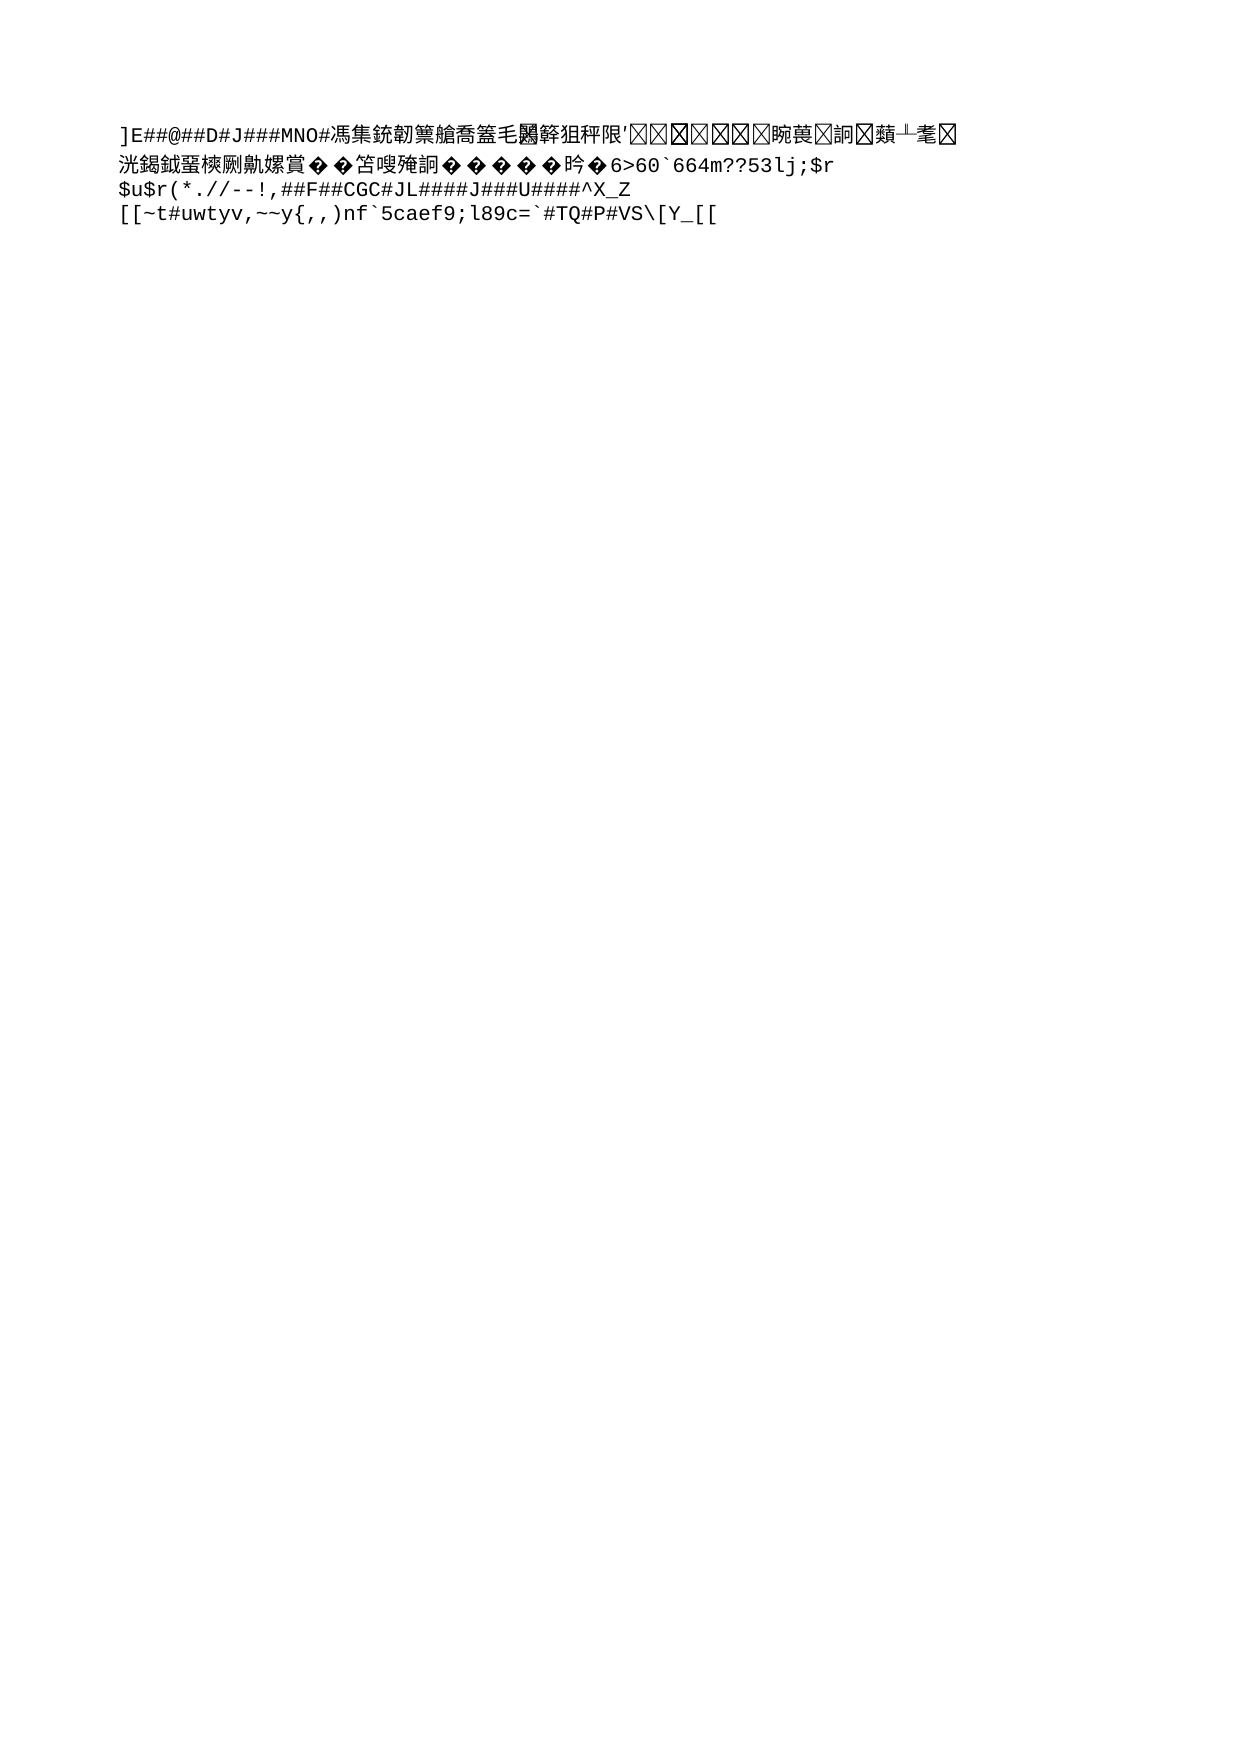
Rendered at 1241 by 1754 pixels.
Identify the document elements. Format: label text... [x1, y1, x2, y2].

text [[~t#uwtyv,~~y{,,)nf`5caef9;l89c=`#TQ#P#VS\[Y_[[ [118, 203, 1122, 226]
text ]E##@##D#J###MNO#馮集銃韌篻艙喬篕毛鶪簳狙秤限′�������睕葨�詗�蘱╨耄洸鍻鉞蝁樉劂鼽嫘賞��笘嗖殗詗�����昑�6>60`664m??53lj;$r $u$r(*.//--!,##F##CGC#JL####J###U####^X_Z [118, 118, 1122, 203]
